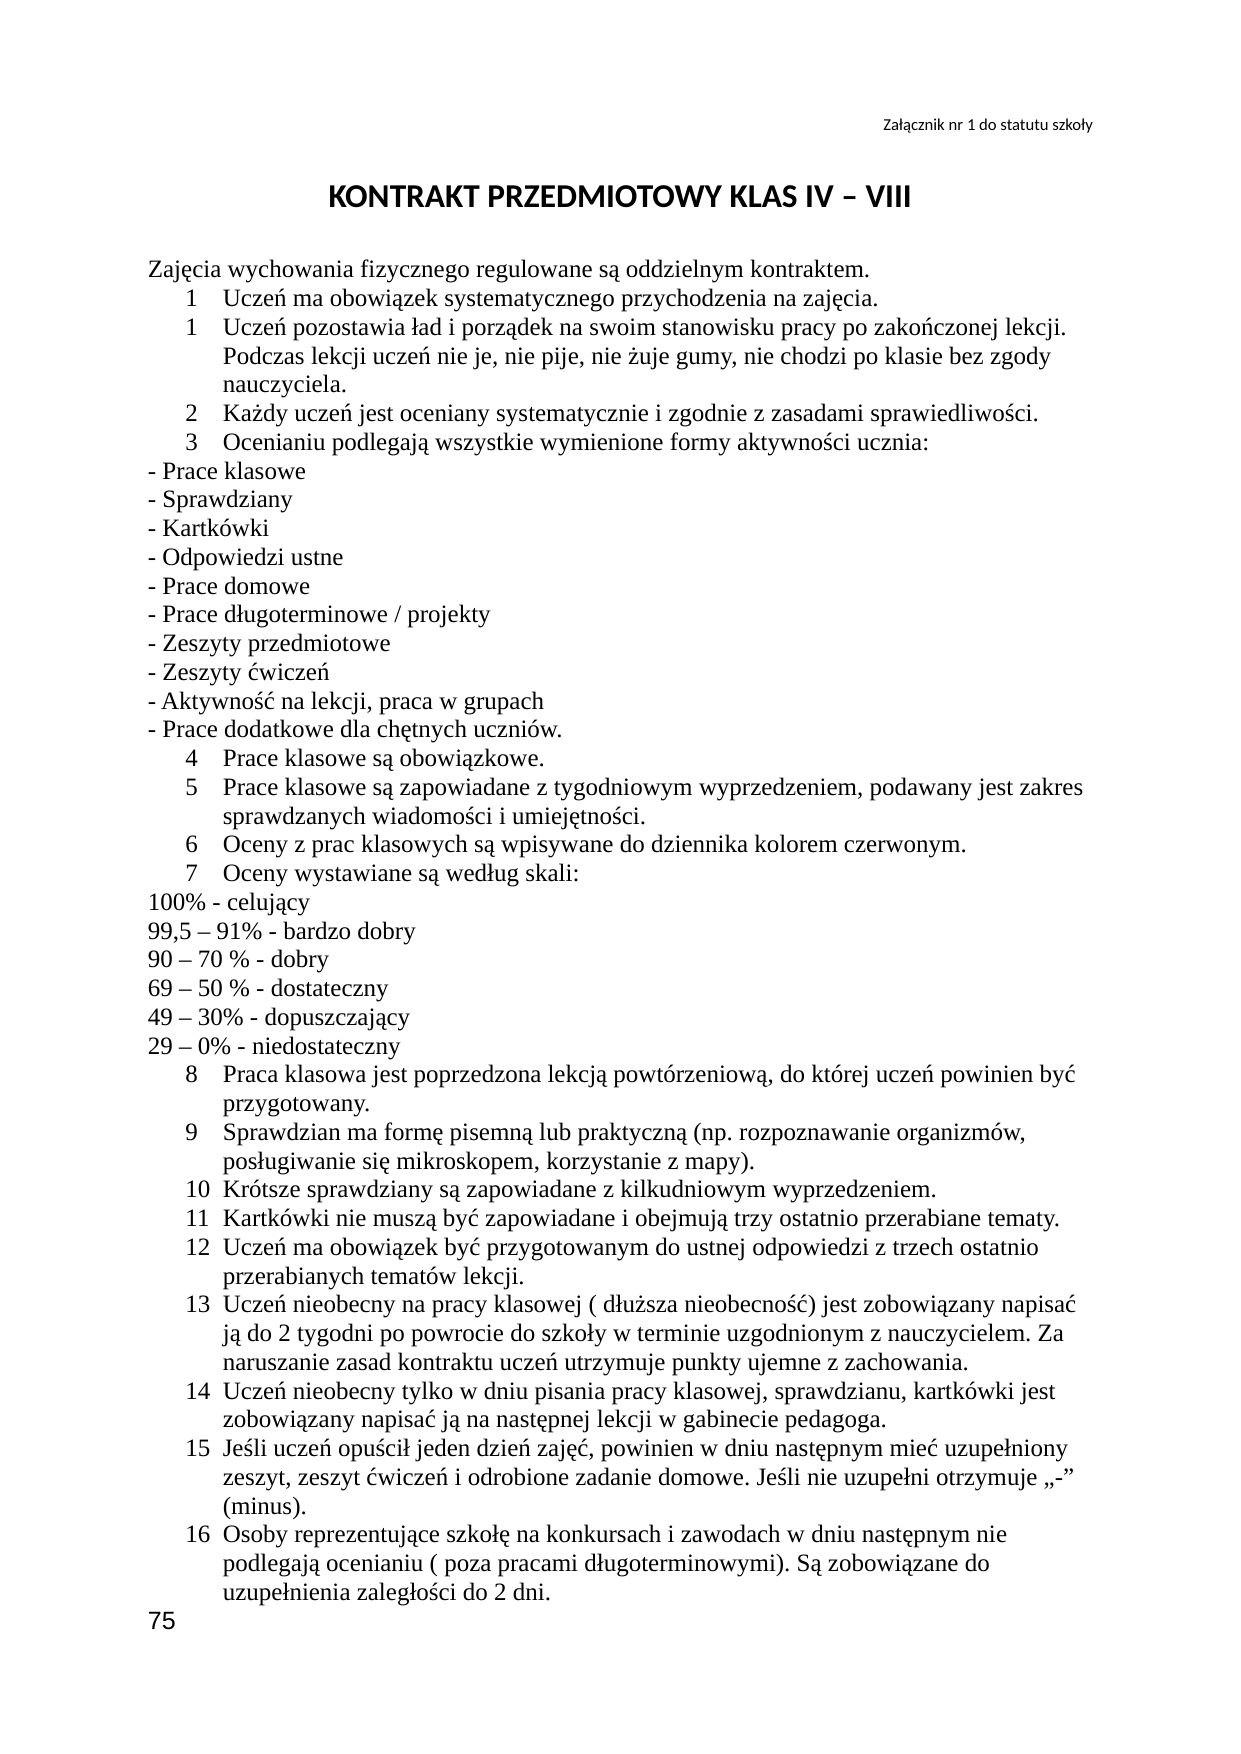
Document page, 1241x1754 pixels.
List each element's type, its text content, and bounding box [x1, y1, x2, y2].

text - Prace długoterminowe / projekty [148, 599, 1093, 628]
text - Kartkówki [148, 513, 1093, 542]
list Ocenianiu podlegają wszystkie wymienione formy aktywności ucznia: [185, 427, 1093, 456]
list Każdy uczeń jest oceniany systematycznie i zgodnie z zasadami sprawiedliwości. [185, 398, 1093, 427]
text 90 – 70 % - dobry [148, 944, 1093, 973]
subtitle KONTRAKT PRZEDMIOTOWY KLAS IV – VIII [148, 175, 1093, 216]
text 100% - celujący [148, 887, 1093, 916]
text Zajęcia wychowania fizycznego regulowane są oddzielnym kontraktem. [148, 254, 1093, 283]
list Kartkówki nie muszą być zapowiadane i obejmują trzy ostatnio przerabiane tematy. [185, 1203, 1093, 1232]
text 29 – 0% - niedostateczny [148, 1031, 1093, 1059]
text - Prace dodatkowe dla chętnych uczniów. [148, 714, 1093, 743]
text - Zeszyty przedmiotowe [148, 628, 1093, 657]
list Uczeń pozostawia ład i porządek na swoim stanowisku pracy po zakończonej lekcji. Podczas lekcji uczeń nie je, nie pije, nie żuje gumy, nie chodzi po klasie bez zgody nauczyciela. [185, 312, 1093, 398]
list Uczeń nieobecny na pracy klasowej ( dłuższa nieobecność) jest zobowiązany napisać ją do 2 tygodni po powrocie do szkoły w terminie uzgodnionym z nauczycielem. Za naruszanie zasad kontraktu uczeń utrzymuje punkty ujemne z zachowania. [185, 1289, 1093, 1376]
list Oceny wystawiane są według skali: [185, 858, 1093, 887]
list Uczeń ma obowiązek być przygotowanym do ustnej odpowiedzi z trzech ostatnio przerabianych tematów lekcji. [185, 1232, 1093, 1289]
list Jeśli uczeń opuścił jeden dzień zajęć, powinien w dniu następnym mieć uzupełniony zeszyt, zeszyt ćwiczeń i odrobione zadanie domowe. Jeśli nie uzupełni otrzymuje „-” (minus). [185, 1433, 1093, 1519]
text - Odpowiedzi ustne [148, 542, 1093, 571]
list Prace klasowe są zapowiadane z tygodniowym wyprzedzeniem, podawany jest zakres sprawdzanych wiadomości i umiejętności. [185, 772, 1093, 829]
text - Prace domowe [148, 571, 1093, 599]
text - Prace klasowe [148, 456, 1093, 484]
list Prace klasowe są obowiązkowe. [185, 743, 1093, 772]
list Oceny z prac klasowych są wpisywane do dziennika kolorem czerwonym. [185, 829, 1093, 858]
list Sprawdzian ma formę pisemną lub praktyczną (np. rozpoznawanie organizmów, posługiwanie się mikroskopem, korzystanie z mapy). [185, 1117, 1093, 1174]
list Uczeń nieobecny tylko w dniu pisania pracy klasowej, sprawdzianu, kartkówki jest zobowiązany napisać ją na następnej lekcji w gabinecie pedagoga. [185, 1376, 1093, 1433]
list Uczeń ma obowiązek systematycznego przychodzenia na zajęcia. [185, 283, 1093, 312]
list Osoby reprezentujące szkołę na konkursach i zawodach w dniu następnym nie podlegają ocenianiu ( poza pracami długoterminowymi). Są zobowiązane do uzupełnienia zaległości do 2 dni. [185, 1519, 1093, 1606]
text - Aktywność na lekcji, praca w grupach [148, 686, 1093, 714]
list Krótsze sprawdziany są zapowiadane z kilkudniowym wyprzedzeniem. [185, 1174, 1093, 1203]
text - Sprawdziany [148, 484, 1093, 513]
text 49 – 30% - dopuszczający [148, 1002, 1093, 1031]
text 99,5 – 91% - bardzo dobry [148, 916, 1093, 944]
text 69 – 50 % - dostateczny [148, 973, 1093, 1002]
subtitle Załącznik nr 1 do statutu szkoły [148, 114, 1093, 135]
text - Zeszyty ćwiczeń [148, 657, 1093, 686]
list Praca klasowa jest poprzedzona lekcją powtórzeniową, do której uczeń powinien być przygotowany. [185, 1059, 1093, 1117]
